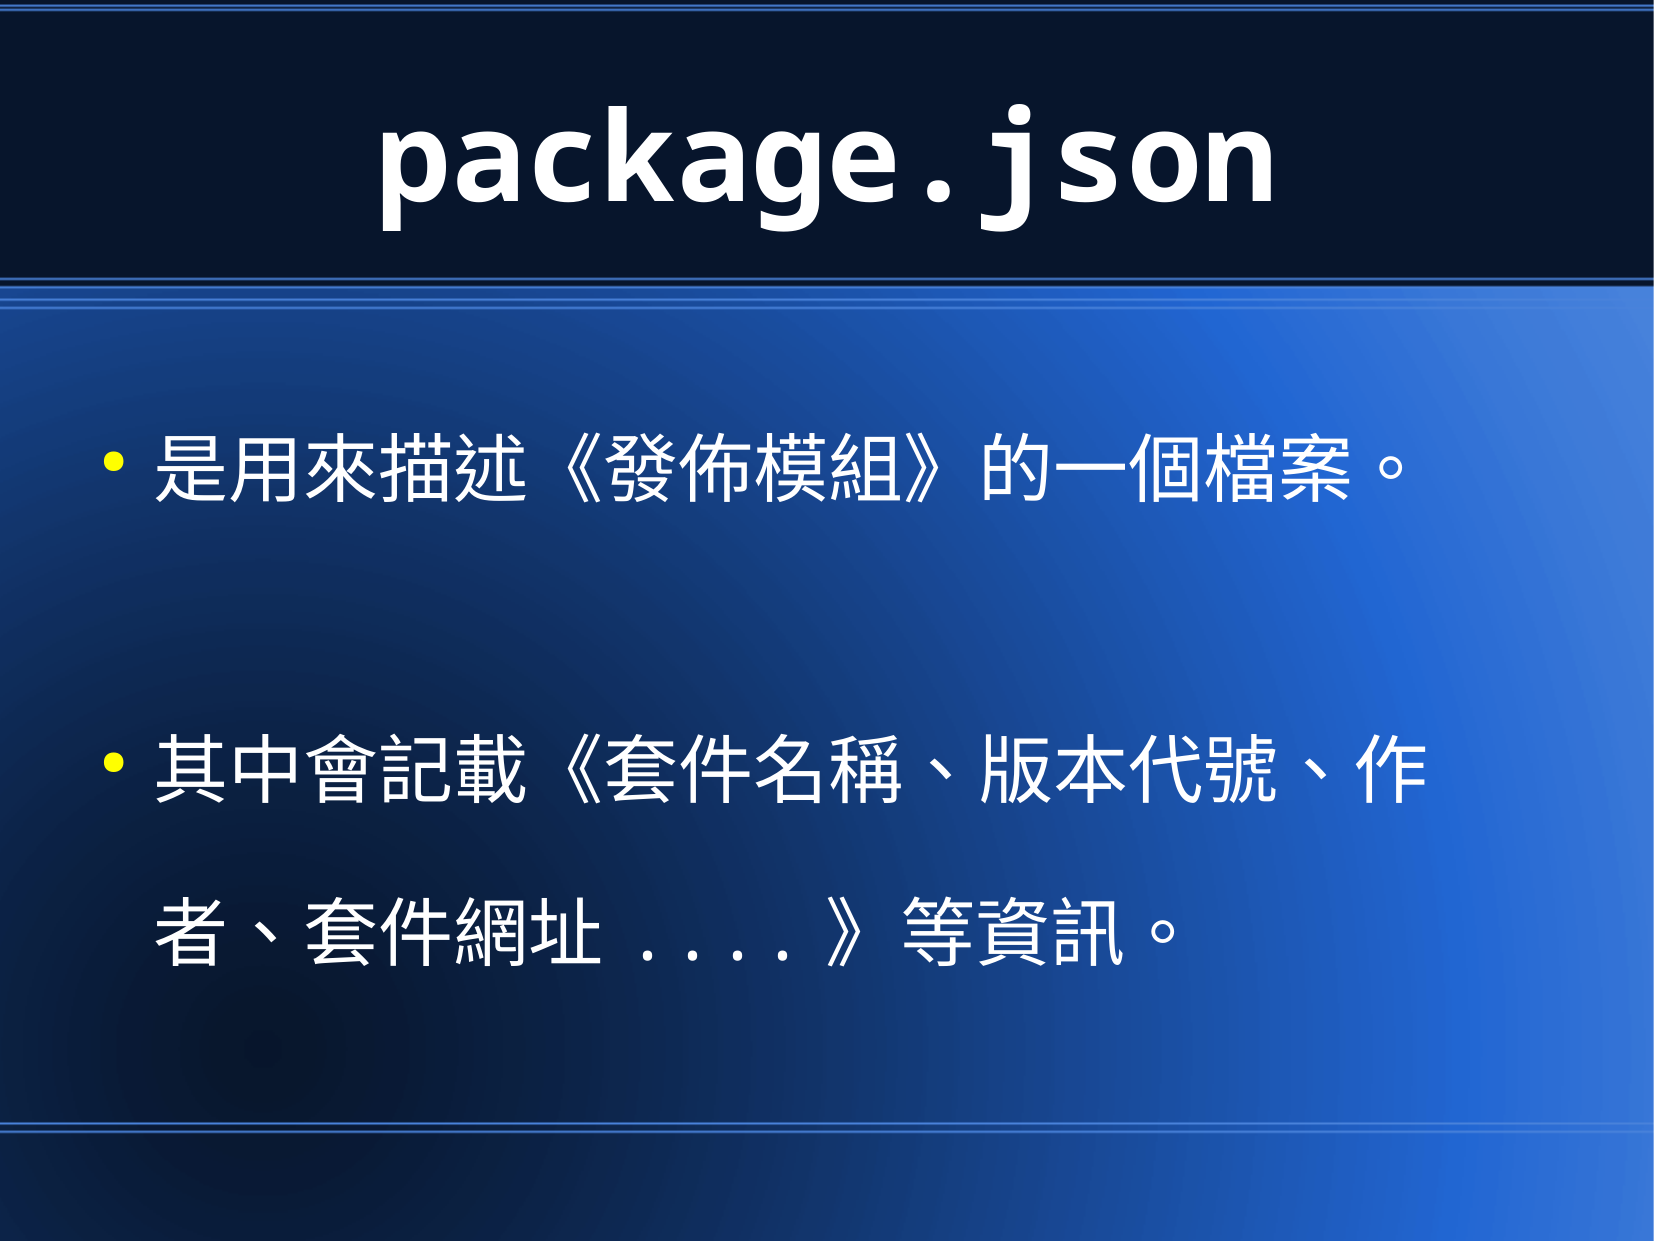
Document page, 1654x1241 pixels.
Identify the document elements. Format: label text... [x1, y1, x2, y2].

list 是用來描述《發佈模組》的一個檔案。 其中會記載《套件名稱、版本代號、作者、套件網址....》等資訊。 [82, 355, 1571, 1241]
title package.json [82, 49, 1571, 257]
picture [0, 0, 1654, 1241]
